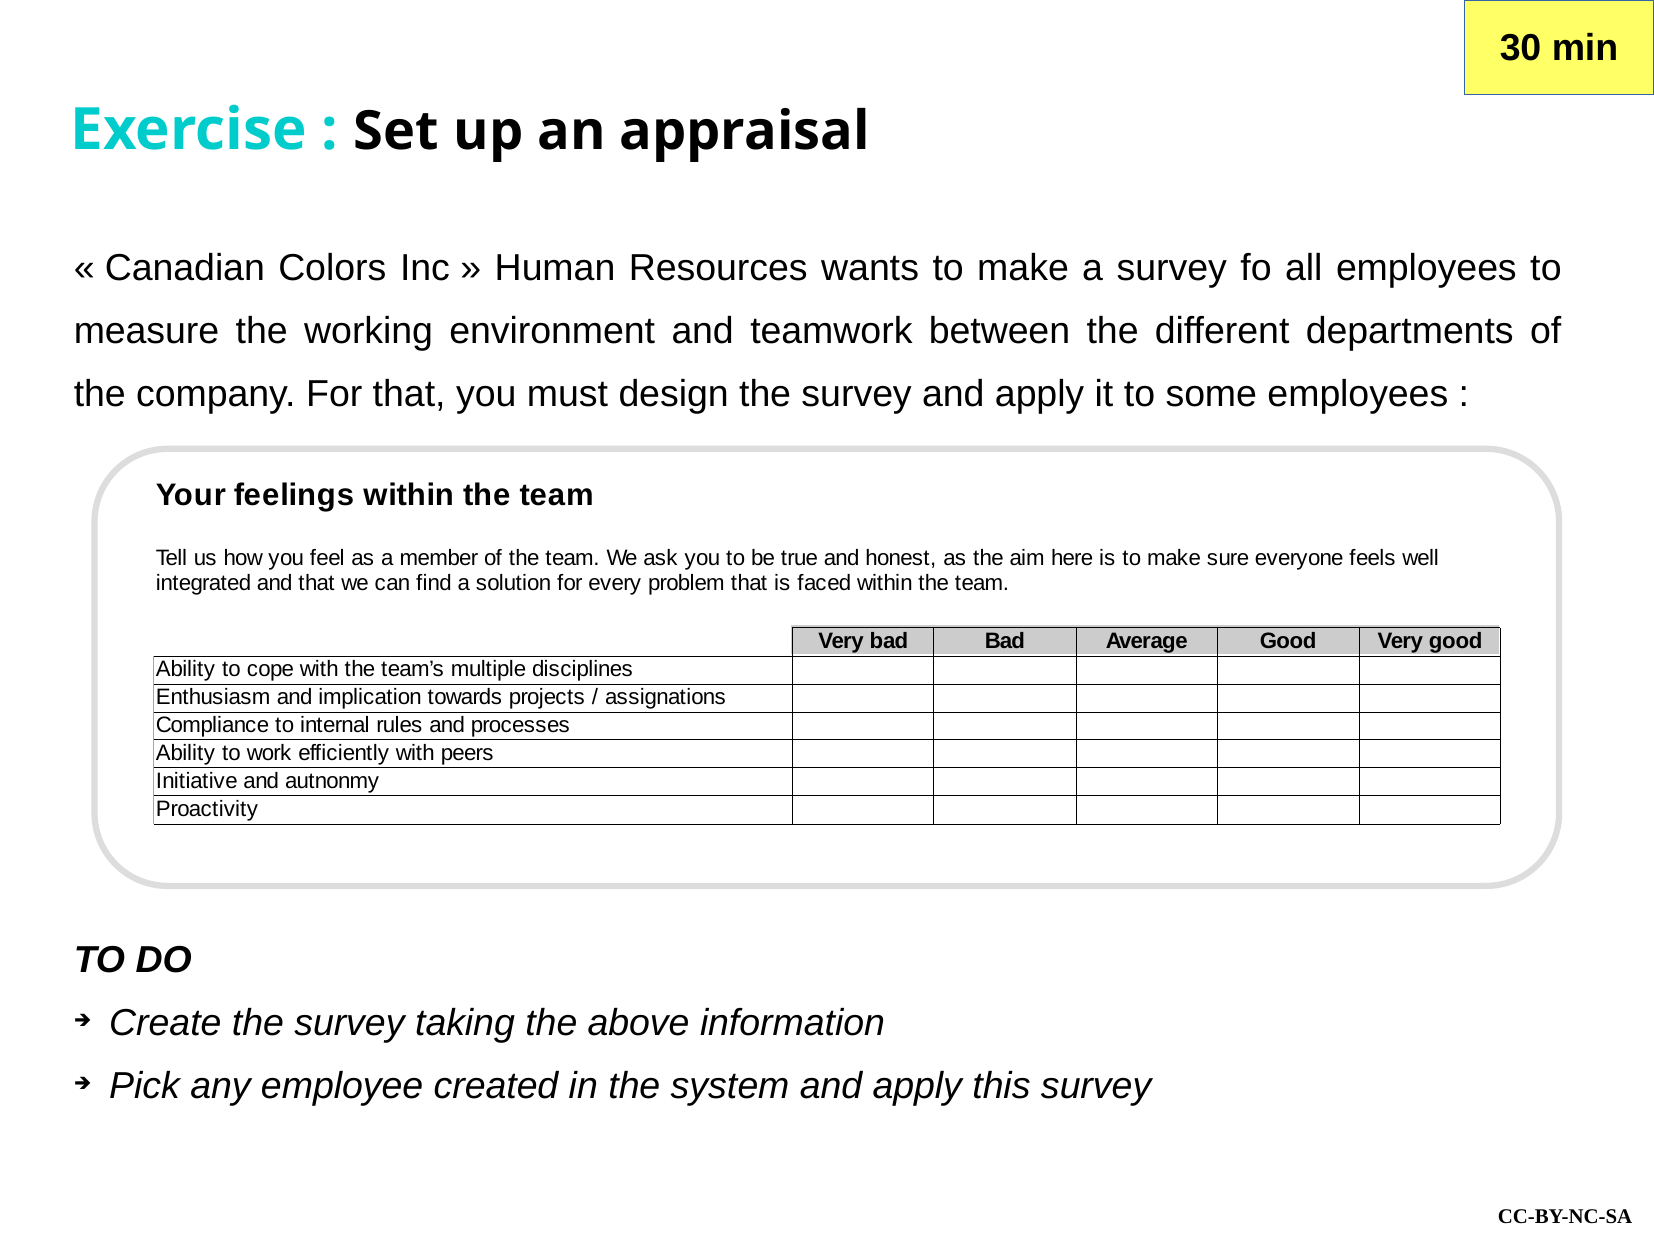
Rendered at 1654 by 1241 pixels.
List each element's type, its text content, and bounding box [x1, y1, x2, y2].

title Exercise : Set up an appraisal [70, 23, 1560, 231]
text_box [94, 448, 1560, 886]
text_box « Canadian Colors Inc » Human Resources wants to make a survey fo all employees to measure the working environment and teamwork between the different departments of the company. For that, you must design the survey and apply it to some employees : TO DO Create the survey taking the above information Pick any employee created in the system and apply this survey [59, 217, 1577, 1219]
text_box 30 min [1464, 0, 1654, 95]
